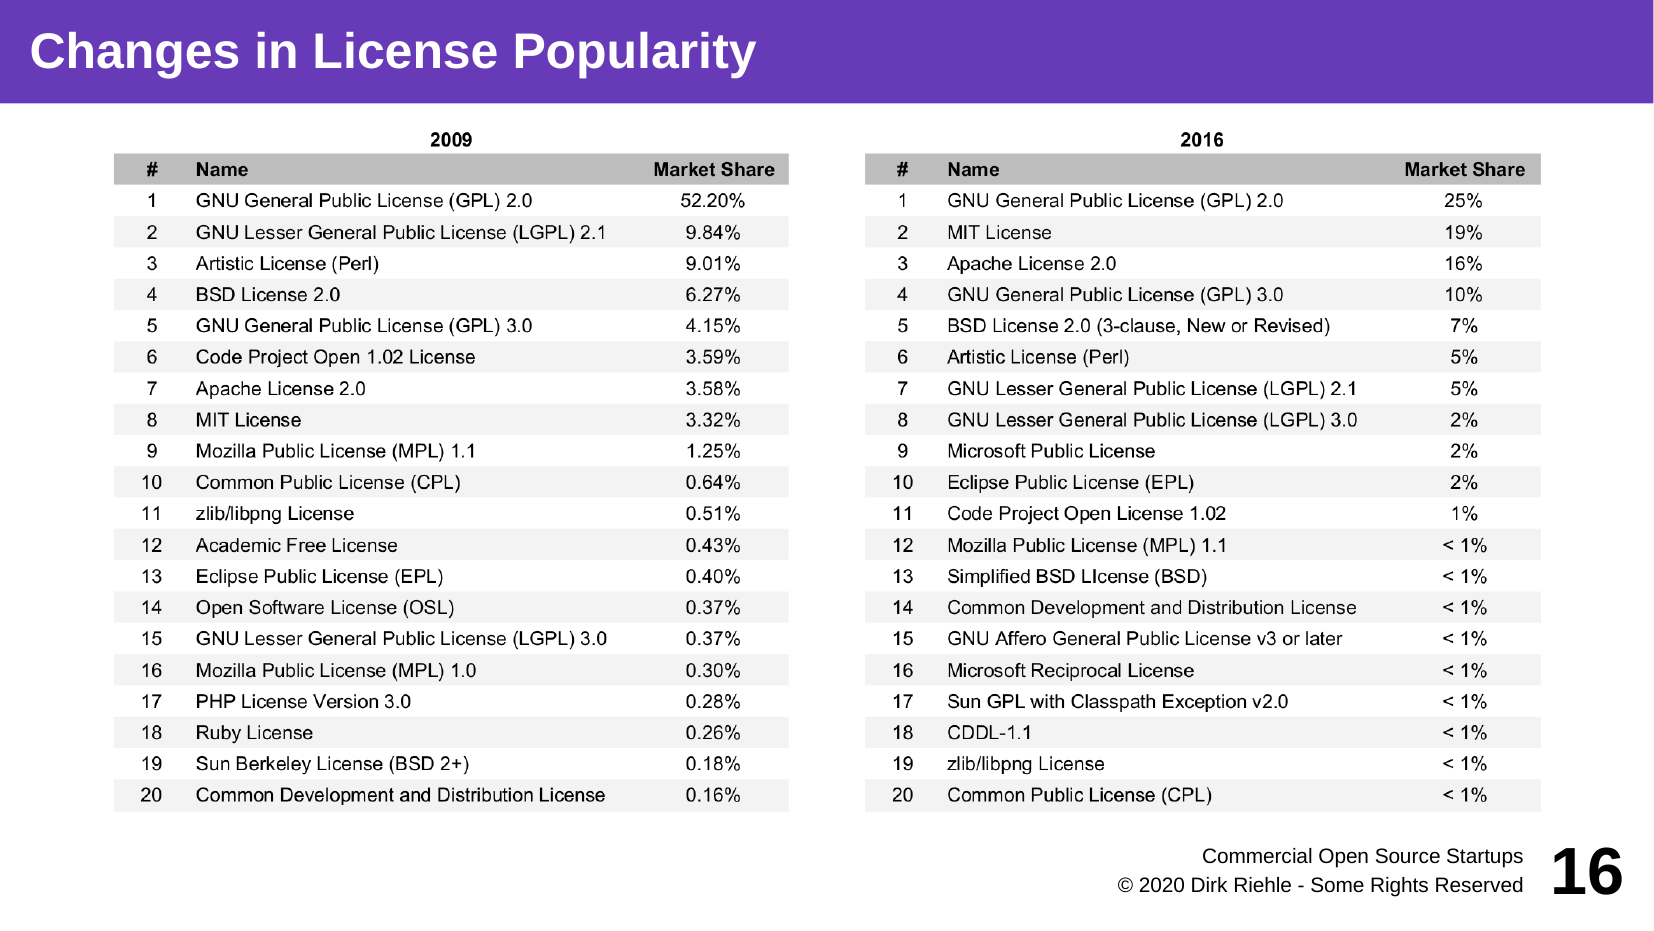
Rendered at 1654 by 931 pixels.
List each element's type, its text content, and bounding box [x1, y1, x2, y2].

title Changes in License Popularity [0, 0, 1654, 104]
picture [113, 132, 1541, 813]
